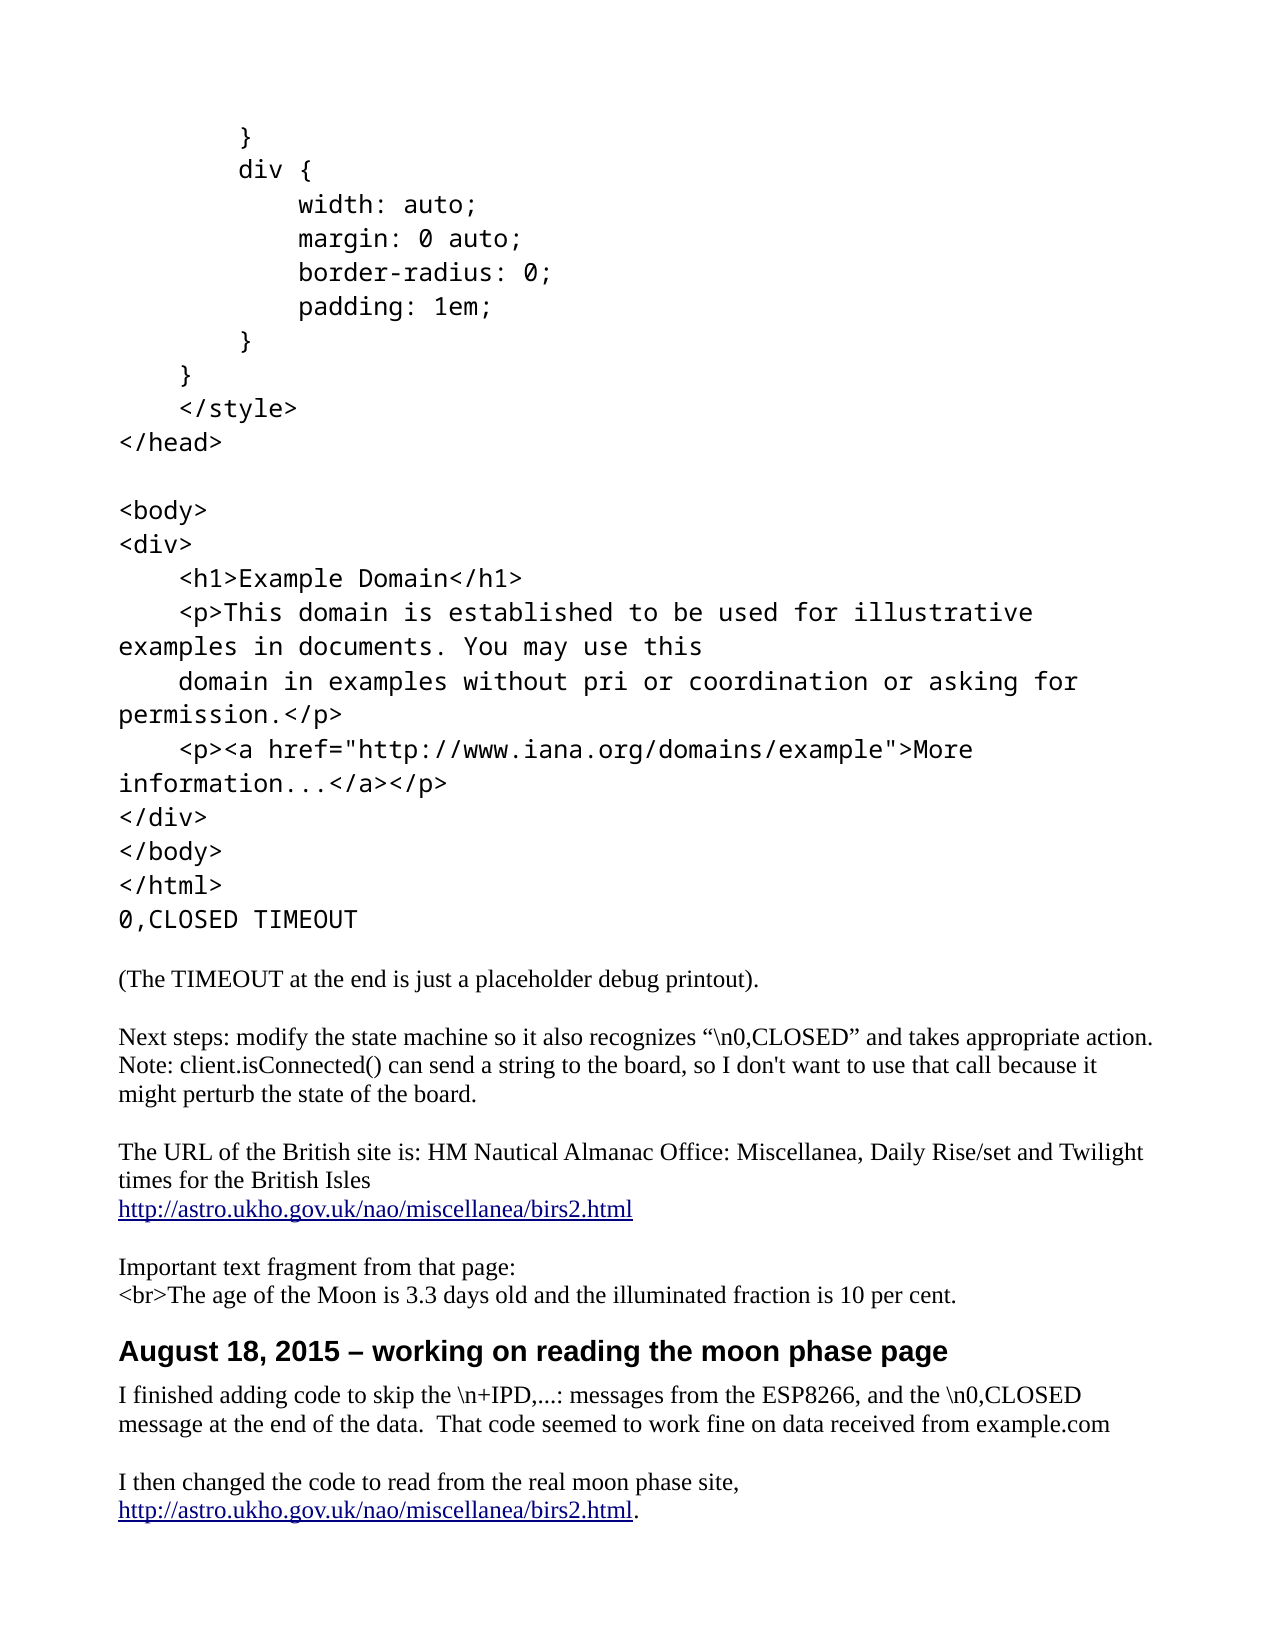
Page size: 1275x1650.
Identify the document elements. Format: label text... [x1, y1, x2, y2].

text </html> [118, 867, 1157, 902]
text </div> [118, 799, 1157, 833]
text margin: 0 auto; [118, 220, 1157, 254]
text <br>The age of the Moon is 3.3 days old and the illuminated fraction is 10 per cent. [118, 1281, 1157, 1309]
text Next steps: modify the state machine so it also recognizes “\n0,CLOSED” and takes appropriate action. [118, 1022, 1157, 1051]
text <h1>Example Domain</h1> [118, 561, 1157, 595]
text http://astro.ukho.gov.uk/nao/miscellanea/birs2.html [118, 1194, 1157, 1223]
text } [118, 322, 1157, 357]
text } [118, 357, 1157, 391]
text Important text fragment from that page: [118, 1252, 1157, 1281]
text border-radius: 0; [118, 254, 1157, 288]
text I then changed the code to read from the real moon phase site, http://astro.ukho.gov.uk/nao/miscellanea/birs2.html. [118, 1467, 1157, 1524]
text 0,CLOSED TIMEOUT [118, 902, 1157, 936]
text } [118, 118, 1157, 152]
text </body> [118, 833, 1157, 867]
text The URL of the British site is: HM Nautical Almanac Office: Miscellanea, Daily Rise/set and Twilight times for the British Isles [118, 1137, 1157, 1194]
subtitle August 18, 2015 – working on reading the moon phase page [118, 1334, 1157, 1368]
text </head> [118, 425, 1157, 459]
text div { [118, 152, 1157, 186]
text I finished adding code to skip the \n+IPD,...: messages from the ESP8266, and the \n0,CLOSED message at the end of the data. That code seemed to work fine on data received from example.com [118, 1380, 1157, 1438]
text Note: client.isConnected() can send a string to the board, so I don't want to use that call because it might perturb the state of the board. [118, 1051, 1157, 1108]
text <div> [118, 527, 1157, 561]
text <body> [118, 493, 1157, 527]
text padding: 1em; [118, 288, 1157, 322]
text <p>This domain is established to be used for illustrative examples in documents. You may use this [118, 595, 1157, 663]
text width: auto; [118, 186, 1157, 220]
text </style> [118, 391, 1157, 425]
text (The TIMEOUT at the end is just a placeholder debug printout). [118, 964, 1157, 993]
text <p><a href="http://www.iana.org/domains/example">More information...</a></p> [118, 731, 1157, 799]
text domain in examples without pri or coordination or asking for permission.</p> [118, 663, 1157, 731]
